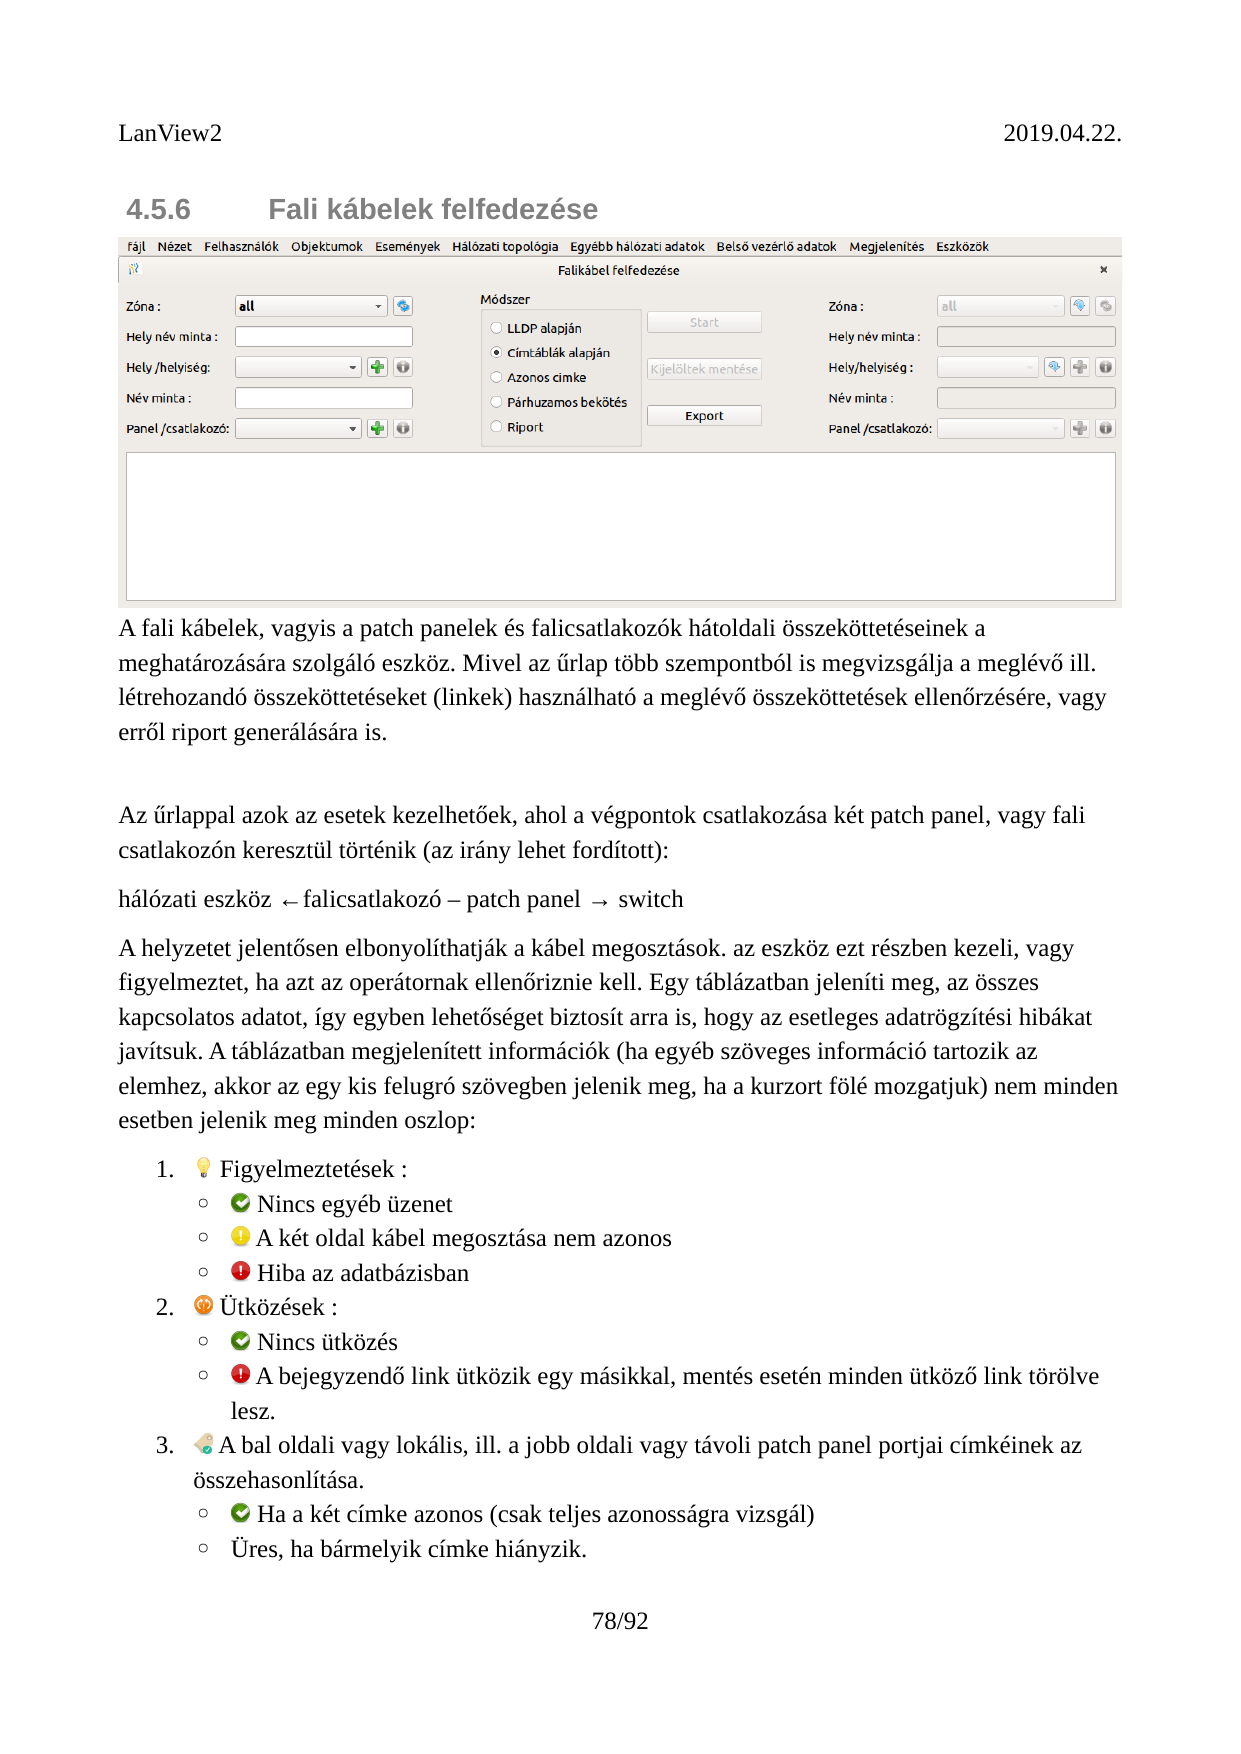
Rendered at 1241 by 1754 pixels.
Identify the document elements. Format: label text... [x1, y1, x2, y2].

list Ütközések : [156, 1292, 1122, 1321]
list A bejegyzendő link ütközik egy másikkal, mentés esetén minden ütköző link törölve lesz. [193, 1361, 1122, 1424]
picture [230, 1502, 251, 1523]
picture [230, 1192, 251, 1213]
list Üres, ha bármelyik címke hiányzik. [193, 1534, 1122, 1562]
list Nincs ütközés [193, 1327, 1122, 1356]
text Az űrlappal azok az esetek kezelhetőek, ahol a végpontok csatlakozása két patch panel, vagy fali csatlakozón keresztül történik (az irány lehet fordított): [118, 800, 1122, 864]
picture [230, 1226, 251, 1247]
picture [230, 1261, 251, 1282]
list A bal oldali vagy lokális, ill. a jobb oldali vagy távoli patch panel portjai címkéinek az összehasonlítása. [156, 1430, 1122, 1493]
picture [118, 237, 1123, 608]
picture [193, 1433, 214, 1454]
picture [230, 1364, 251, 1385]
picture [230, 1330, 251, 1351]
picture [193, 1295, 214, 1316]
list A két oldal kábel megosztása nem azonos [193, 1223, 1122, 1252]
text A fali kábelek, vagyis a patch panelek és falicsatlakozók hátoldali összeköttetéseinek a meghatározására szolgáló eszköz. Mivel az űrlap több szempontból is megvizsgálja a meglévő ill. létrehozandó összeköttetéseket (linkek) használható a meglévő összeköttetések ellenőrzésére, vagy erről riport generálására is. [118, 608, 1122, 780]
picture [193, 1157, 214, 1178]
list Figyelmeztetések : [156, 1154, 1122, 1183]
list Ha a két címke azonos (csak teljes azonosságra vizsgál) [193, 1499, 1122, 1528]
subtitle Fali kábelek felfedezése [118, 192, 1122, 225]
text A helyzetet jelentősen elbonyolíthatják a kábel megosztások. az eszköz ezt részben kezeli, vagy figyelmeztet, ha azt az operátornak ellenőriznie kell. Egy táblázatban jeleníti meg, az összes kapcsolatos adatot, így egyben lehetőséget biztosít arra is, hogy az esetleges adatrögzítési hibákat javítsuk. A táblázatban megjelenített információk (ha egyéb szöveges információ tartozik az elemhez, akkor az egy kis felugró szövegben jelenik meg, ha a kurzort fölé mozgatjuk) nem minden esetben jelenik meg minden oszlop: [118, 933, 1122, 1134]
text hálózati eszköz ←falicsatlakozó – patch panel → switch [118, 884, 1122, 913]
list Nincs egyéb üzenet [193, 1189, 1122, 1218]
list Hiba az adatbázisban [193, 1258, 1122, 1287]
